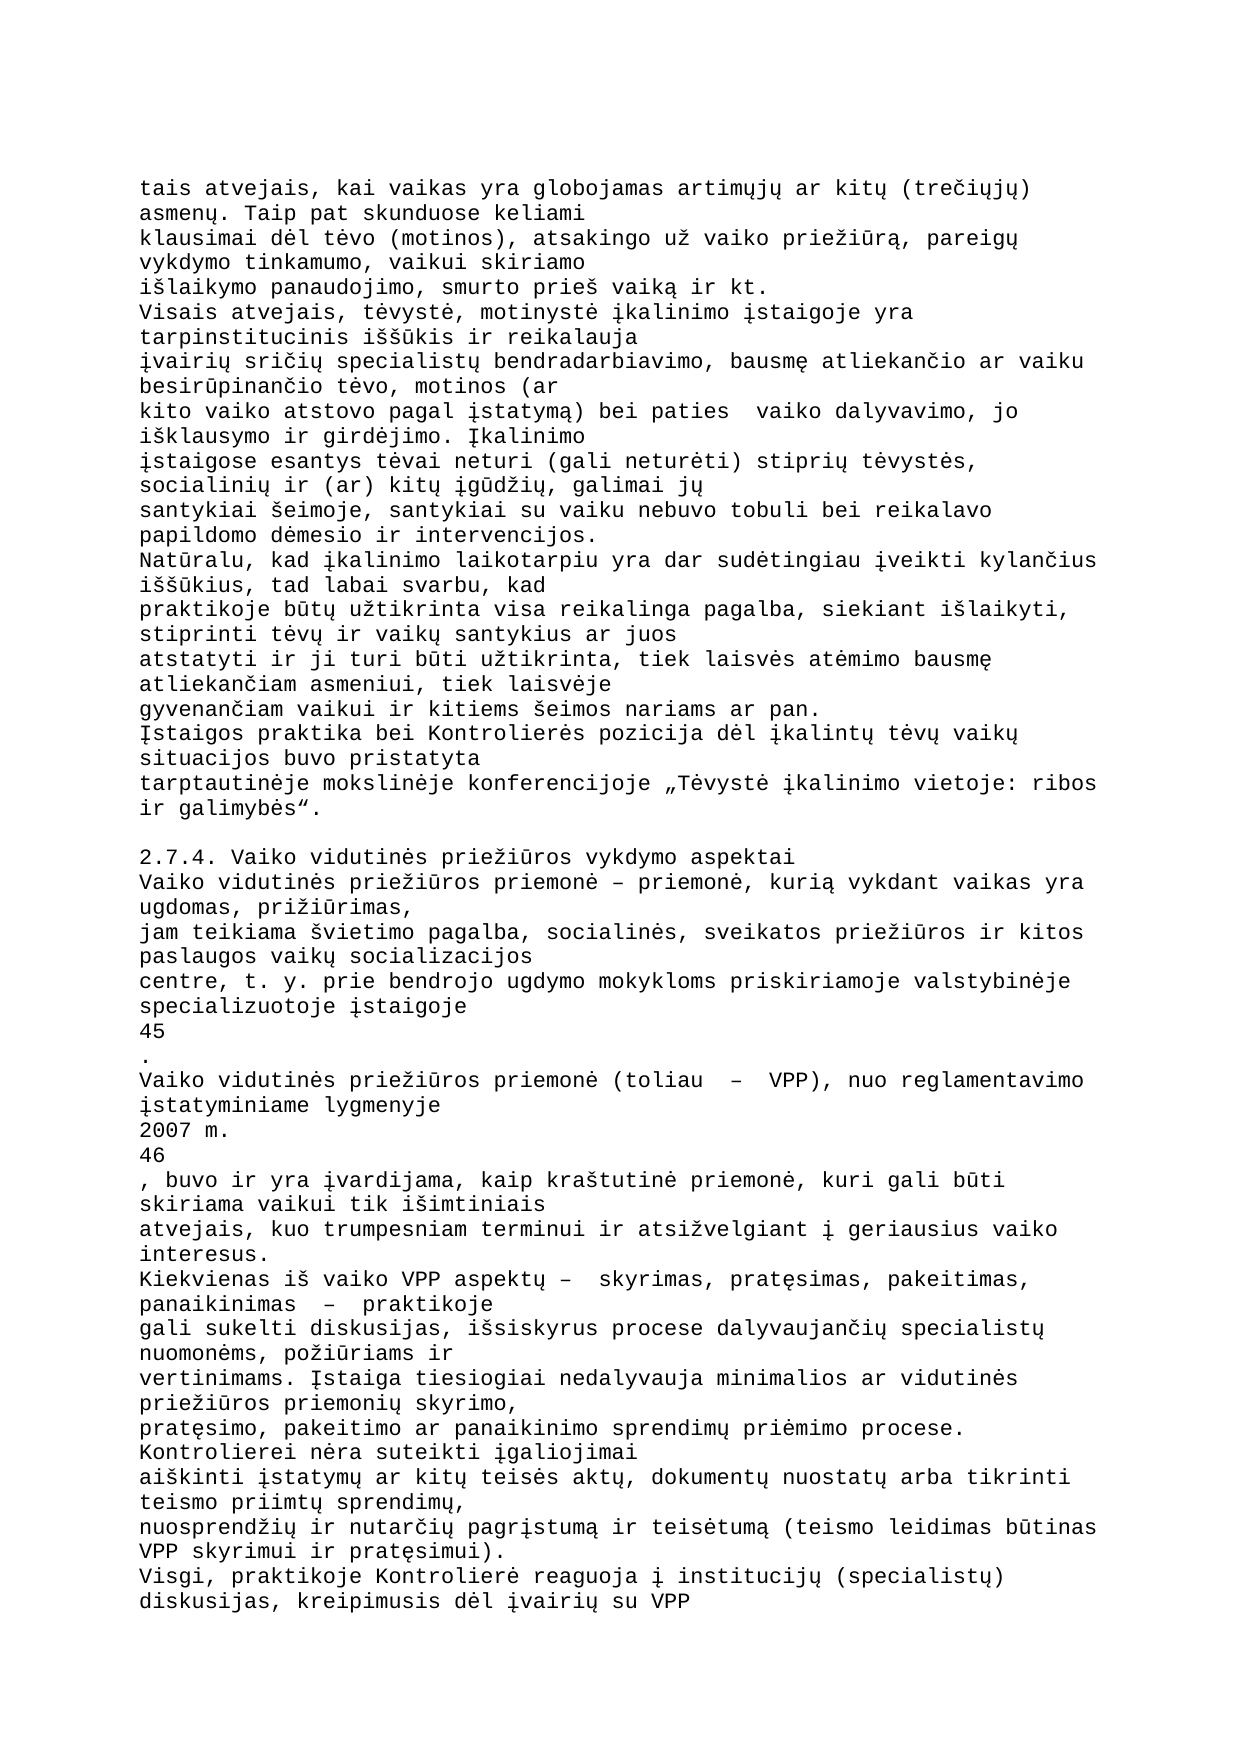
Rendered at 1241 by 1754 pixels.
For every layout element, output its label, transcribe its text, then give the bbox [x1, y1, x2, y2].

text 2.7.4. Vaiko vidutinės priežiūros vykdymo aspektai [139, 847, 1101, 871]
text Visgi, praktikoje Kontrolierė reaguoja į institucijų (specialistų) diskusijas, kreipimusis dėl įvairių su VPP [139, 1566, 1101, 1615]
text atvejais, kuo trumpesniam terminui ir atsižvelgiant į geriausius vaiko interesus. [139, 1218, 1101, 1268]
text praktikoje būtų užtikrinta visa reikalinga pagalba, siekiant išlaikyti, stiprinti tėvų ir vaikų santykius ar juos [139, 599, 1101, 648]
text gyvenančiam vaikui ir kitiems šeimos nariams ar pan. [139, 698, 1101, 723]
text išlaikymo panaudojimo, smurto prieš vaiką ir kt. [139, 276, 1101, 301]
text santykiai šeimoje, santykiai su vaiku nebuvo tobuli bei reikalavo papildomo dėmesio ir intervencijos. [139, 499, 1101, 549]
text kito vaiko atstovo pagal įstatymą) bei paties vaiko dalyvavimo, jo išklausymo ir girdėjimo. Įkalinimo [139, 400, 1101, 450]
text Vaiko vidutinės priežiūros priemonė (toliau – VPP), nuo reglamentavimo įstatyminiame lygmenyje [139, 1070, 1101, 1119]
text 2007 m. [139, 1119, 1101, 1144]
text vertinimams. Įstaiga tiesiogiai nedalyvauja minimalios ar vidutinės priežiūros priemonių skyrimo, [139, 1367, 1101, 1417]
text jam teikiama švietimo pagalba, socialinės, sveikatos priežiūros ir kitos paslaugos vaikų socializacijos [139, 921, 1101, 971]
text Visais atvejais, tėvystė, motinystė įkalinimo įstaigoje yra tarpinstitucinis iššūkis ir reikalauja [139, 301, 1101, 351]
text atstatyti ir ji turi būti užtikrinta, tiek laisvės atėmimo bausmę atliekančiam asmeniui, tiek laisvėje [139, 648, 1101, 698]
text 46 [139, 1144, 1101, 1169]
text , buvo ir yra įvardijama, kaip kraštutinė priemonė, kuri gali būti skiriama vaikui tik išimtiniais [139, 1169, 1101, 1218]
text Kiekvienas iš vaiko VPP aspektų – skyrimas, pratęsimas, pakeitimas, panaikinimas – praktikoje [139, 1268, 1101, 1318]
text tais atvejais, kai vaikas yra globojamas artimųjų ar kitų (trečiųjų) asmenų. Taip pat skunduose keliami [139, 177, 1101, 227]
text aiškinti įstatymų ar kitų teisės aktų, dokumentų nuostatų arba tikrinti teismo priimtų sprendimų, [139, 1466, 1101, 1516]
text tarptautinėje mokslinėje konferencijoje „Tėvystė įkalinimo vietoje: ribos ir galimybės“. [139, 772, 1101, 822]
text . [139, 1045, 1101, 1070]
text Natūralu, kad įkalinimo laikotarpiu yra dar sudėtingiau įveikti kylančius iššūkius, tad labai svarbu, kad [139, 549, 1101, 599]
text nuosprendžių ir nutarčių pagrįstumą ir teisėtumą (teismo leidimas būtinas VPP skyrimui ir pratęsimui). [139, 1516, 1101, 1566]
text gali sukelti diskusijas, išsiskyrus procese dalyvaujančių specialistų nuomonėms, požiūriams ir [139, 1318, 1101, 1367]
text pratęsimo, pakeitimo ar panaikinimo sprendimų priėmimo procese. Kontrolierei nėra suteikti įgaliojimai [139, 1417, 1101, 1466]
text 45 [139, 1020, 1101, 1045]
text Vaiko vidutinės priežiūros priemonė – priemonė, kurią vykdant vaikas yra ugdomas, prižiūrimas, [139, 871, 1101, 921]
text įvairių sričių specialistų bendradarbiavimo, bausmę atliekančio ar vaiku besirūpinančio tėvo, motinos (ar [139, 351, 1101, 400]
text klausimai dėl tėvo (motinos), atsakingo už vaiko priežiūrą, pareigų vykdymo tinkamumo, vaikui skiriamo [139, 227, 1101, 276]
text Įstaigos praktika bei Kontrolierės pozicija dėl įkalintų tėvų vaikų situacijos buvo pristatyta [139, 723, 1101, 772]
text centre, t. y. prie bendrojo ugdymo mokykloms priskiriamoje valstybinėje specializuotoje įstaigoje [139, 971, 1101, 1020]
text įstaigose esantys tėvai neturi (gali neturėti) stiprių tėvystės, socialinių ir (ar) kitų įgūdžių, galimai jų [139, 450, 1101, 499]
